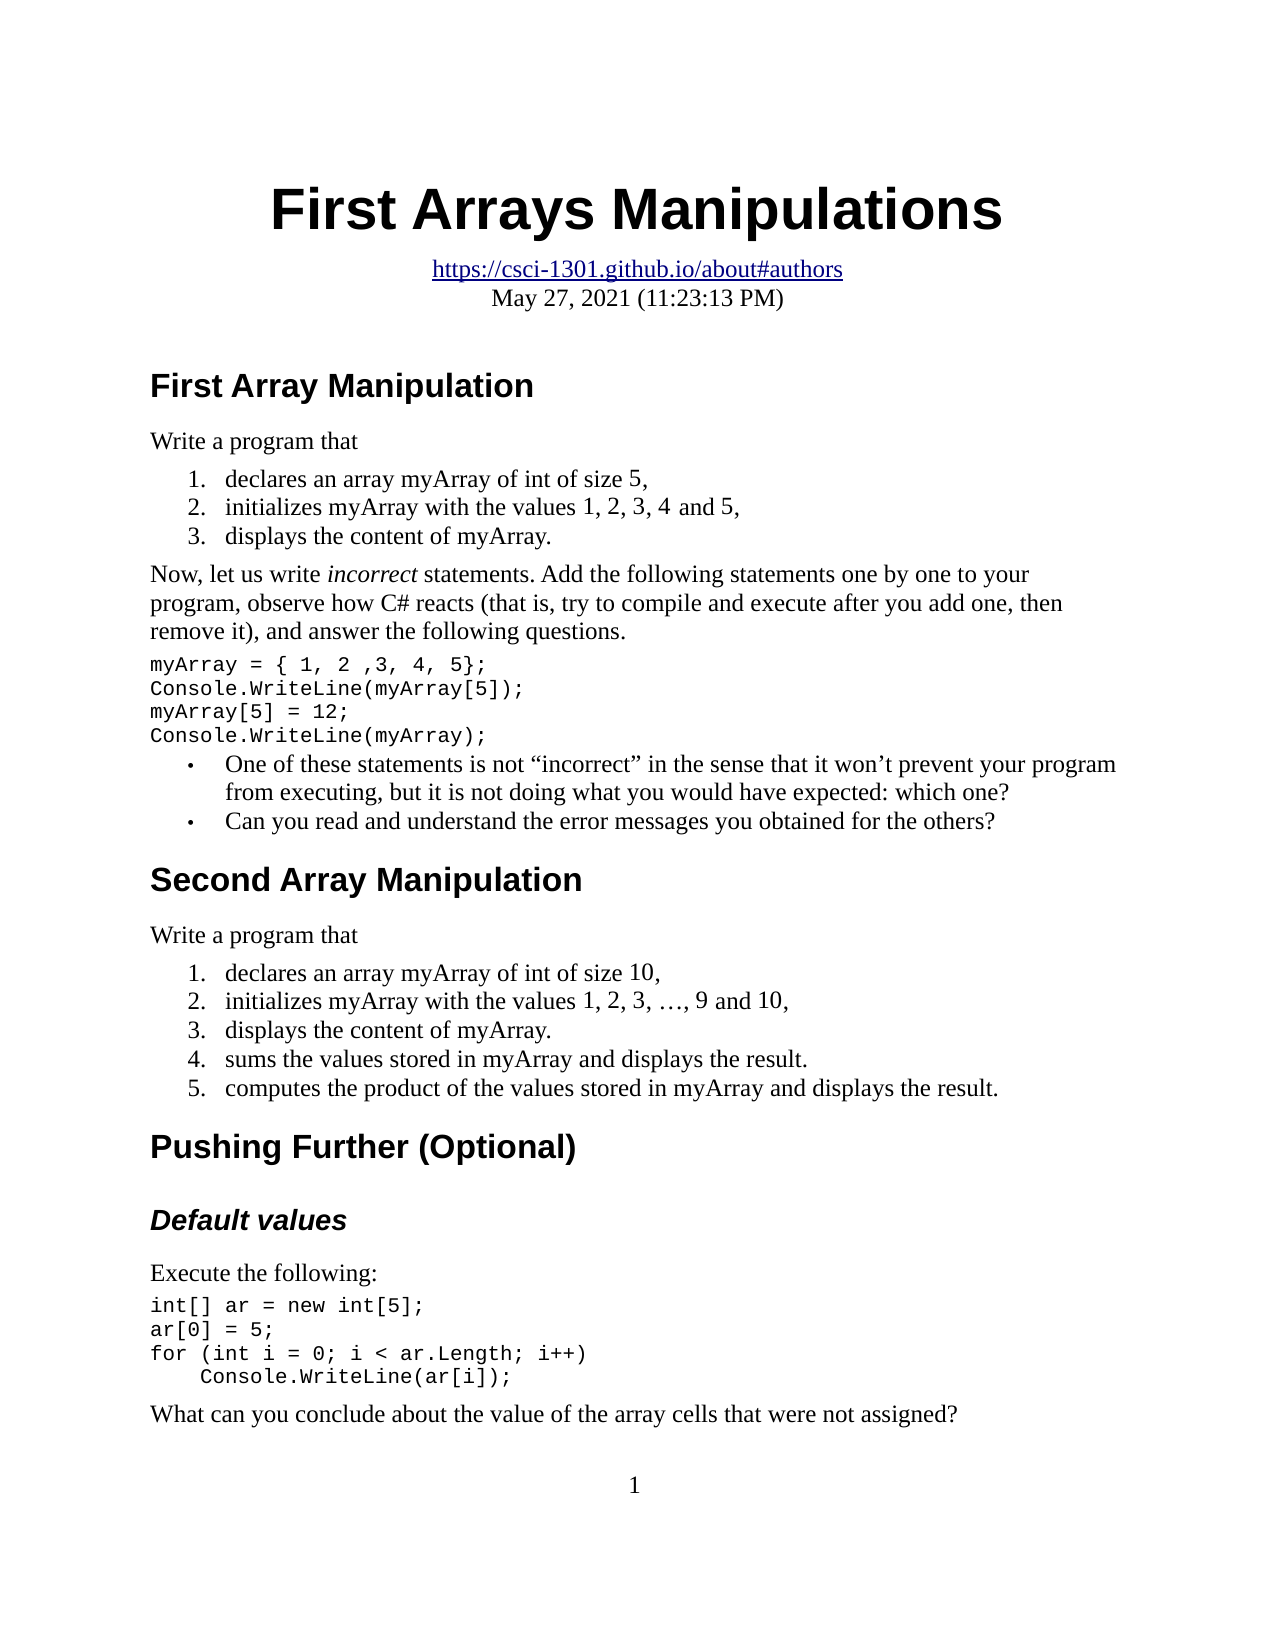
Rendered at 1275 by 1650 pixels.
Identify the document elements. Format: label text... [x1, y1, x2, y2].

text https://csci-1301.github.io/about#authors [150, 254, 1125, 283]
text for (int i = 0; i < ar.Length; i++) [150, 1343, 1125, 1366]
text int[] ar = new int[5]; [150, 1295, 1125, 1319]
text Console.WriteLine(myArray[5]); [150, 678, 1125, 701]
subtitle Second Array Manipulation [150, 860, 1125, 898]
title First Arrays Manipulations [150, 175, 1125, 242]
list Can you read and understand the error messages you obtained for the others? [187, 806, 1125, 835]
list declares an array myArray of int of size , [187, 464, 1125, 492]
text Console.WriteLine(myArray); [150, 725, 1125, 749]
text Write a program that [150, 426, 1125, 455]
text Console.WriteLine(ar[i]); [150, 1366, 1125, 1390]
text myArray = { 1, 2 ,3, 4, 5}; [150, 654, 1125, 678]
subtitle Pushing Further (Optional) [150, 1126, 1125, 1165]
list initializes myArray with the values , , , and , [187, 492, 1125, 521]
list displays the content of myArray. [187, 1015, 1125, 1044]
text ar[0] = 5; [150, 1319, 1125, 1343]
list initializes myArray with the values , , , …, and , [187, 986, 1125, 1015]
subtitle First Array Manipulation [150, 366, 1125, 404]
list computes the product of the values stored in myArray and displays the result. [187, 1073, 1125, 1101]
text Write a program that [150, 920, 1125, 949]
text myArray[5] = 12; [150, 701, 1125, 725]
text May 27, 2021 (11:23:13 PM) [150, 283, 1125, 312]
list displays the content of myArray. [187, 521, 1125, 550]
text What can you conclude about the value of the array cells that were not assigned? [150, 1399, 1125, 1428]
subtitle Default values [150, 1203, 1125, 1236]
list declares an array myArray of int of size , [187, 958, 1125, 986]
list sums the values stored in myArray and displays the result. [187, 1044, 1125, 1073]
list One of these statements is not “incorrect” in the sense that it won’t prevent your program from executing, but it is not doing what you would have expected: which one? [187, 749, 1125, 806]
text Now, let us write incorrect statements. Add the following statements one by one to your program, observe how C# reacts (that is, try to compile and execute after you add one, then remove it), and answer the following questions. [150, 559, 1125, 645]
text Execute the following: [150, 1258, 1125, 1286]
